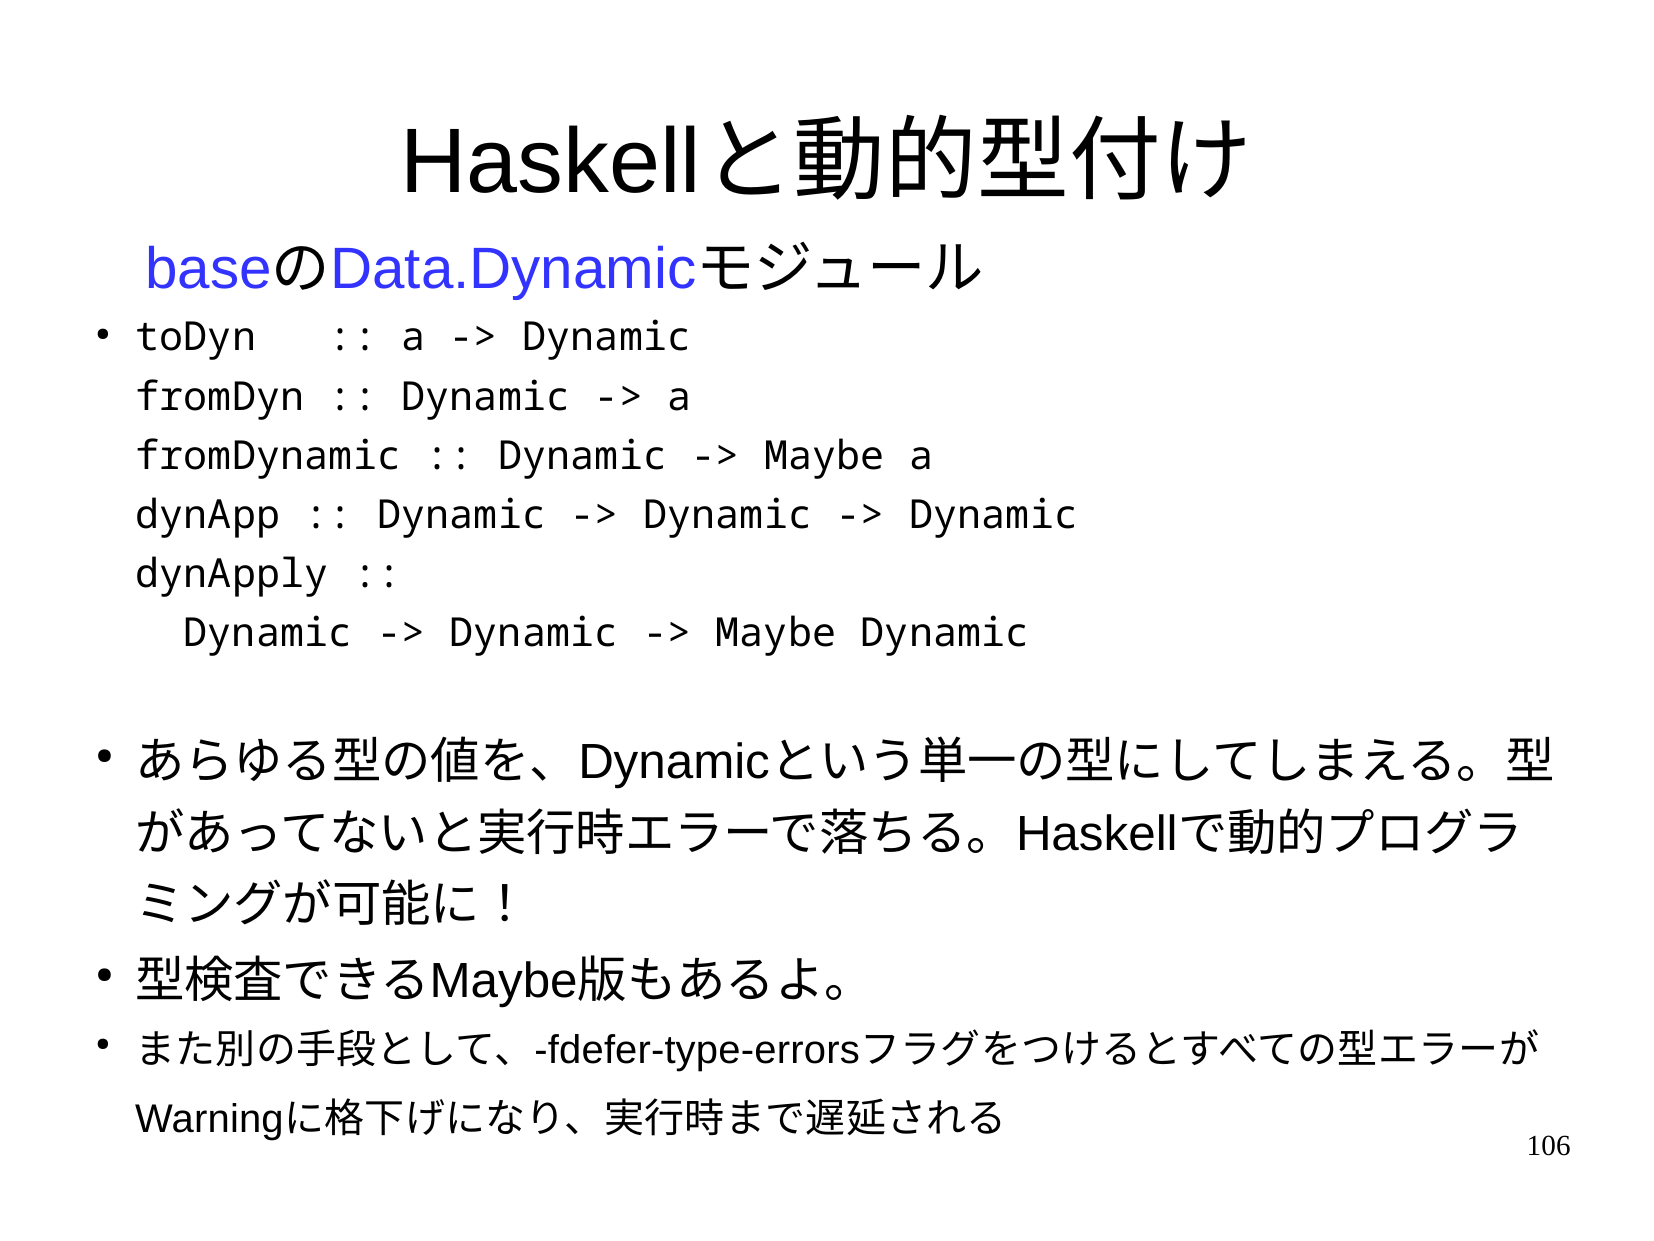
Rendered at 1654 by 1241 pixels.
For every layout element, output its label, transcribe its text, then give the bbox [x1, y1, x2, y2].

list toDyn :: a -> Dynamic fromDyn :: Dynamic -> a fromDynamic :: Dynamic -> Maybe a dynApp :: Dynamic -> Dynamic -> Dynamic dynApply :: Dynamic -> Dynamic -> Maybe Dynamic あらゆる型の値を、Dynamicという単一の型にしてしまえる。型があってないと実行時エラーで落ちる。Haskellで動的プログラミングが可能に！ 型検査できるMaybe版もあるよ。 また別の手段として、-fdefer-type-errorsフラグをつけるとすべての型エラーがWarningに格下げになり、実行時まで遅延される [82, 307, 1571, 1158]
title Haskellと動的型付け [82, 49, 1571, 257]
text_box baseのData.Dynamicモジュール [145, 211, 1453, 315]
